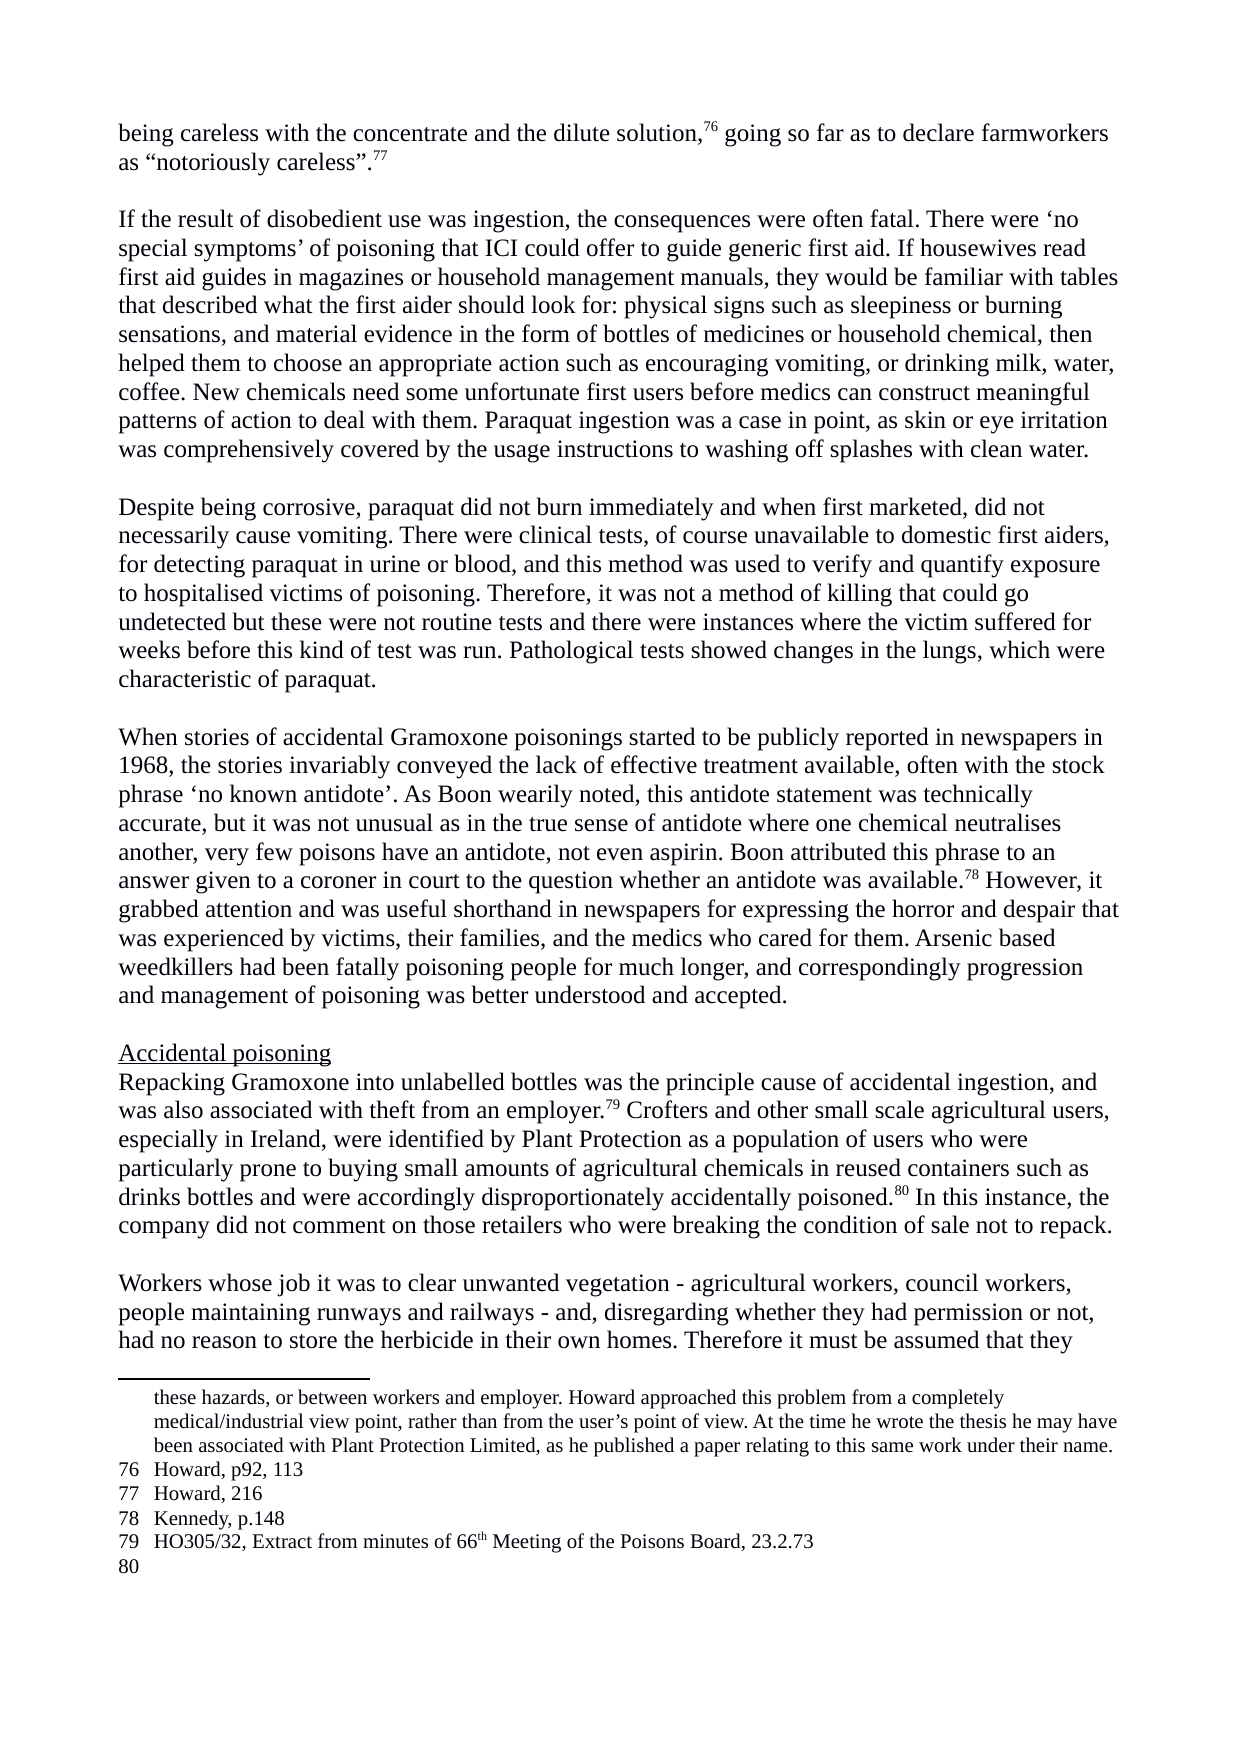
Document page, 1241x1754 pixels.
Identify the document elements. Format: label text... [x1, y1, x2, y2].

text Despite being corrosive, paraquat did not burn immediately and when first marketed, did not necessarily cause vomiting. There were clinical tests, of course unavailable to domestic first aiders, for detecting paraquat in urine or blood, and this method was used to verify and quantify exposure to hospitalised victims of poisoning. Therefore, it was not a method of killing that could go undetected but these were not routine tests and there were instances where the victim suffered for weeks before this kind of test was run. Pathological tests showed changes in the lungs, which were characteristic of paraquat. [118, 492, 1122, 693]
text Workers whose job it was to clear unwanted vegetation - agricultural workers, council workers, people maintaining runways and railways - and, disregarding whether they had permission or not, had no reason to store the herbicide in their own homes. Therefore it must be assumed that they [118, 1268, 1122, 1354]
text Kennedy, p.148 [118, 1505, 1122, 1529]
text When stories of accidental Gramoxone poisonings started to be publicly reported in newspapers in 1968, the stories invariably conveyed the lack of effective treatment available, often with the stock phrase ‘no known antidote’. As Boon wearily noted, this antidote statement was technically accurate, but it was not unusual as in the true sense of antidote where one chemical neutralises another, very few poisons have an antidote, not even aspirin. Boon attributed this phrase to an answer given to a coroner in court to the question whether an antidote was available. However, it grabbed attention and was useful shorthand in newspapers for expressing the horror and despair that was experienced by victims, their families, and the medics who cared for them. Arsenic based weedkillers had been fatally poisoning people for much longer, and correspondingly progression and management of poisoning was better understood and accepted. [118, 722, 1122, 1009]
text Accidental poisoning [118, 1038, 1122, 1067]
text HO305/32, Extract from minutes of 66th Meeting of the Poisons Board, 23.2.73 [118, 1529, 1122, 1553]
text Repacking Gramoxone into unlabelled bottles was the principle cause of accidental ingestion, and was also associated with theft from an employer. Crofters and other small scale agricultural users, especially in Ireland, were identified by Plant Protection as a population of users who were particularly prone to buying small amounts of agricultural chemicals in reused containers such as drinks bottles and were accordingly disproportionately accidentally poisoned. In this instance, the company did not comment on those retailers who were breaking the condition of sale not to repack. [118, 1067, 1122, 1239]
text being careless with the concentrate and the dilute solution, going so far as to declare farmworkers as “notoriously careless”. [118, 118, 1122, 176]
text If the result of disobedient use was ingestion, the consequences were often fatal. There were ‘no special symptoms’ of poisoning that ICI could offer to guide generic first aid. If housewives read first aid guides in magazines or household management manuals, they would be familiar with tables that described what the first aider should look for: physical signs such as sleepiness or burning sensations, and material evidence in the form of bottles of medicines or household chemical, then helped them to choose an appropriate action such as encouraging vomiting, or drinking milk, water, coffee. New chemicals need some unfortunate first users before medics can construct meaningful patterns of action to deal with them. Paraquat ingestion was a case in point, as skin or eye irritation was comprehensively covered by the usage instructions to washing off splashes with clean water. [118, 204, 1122, 463]
text Howard, p92, 113 [118, 1457, 1122, 1481]
text Howard, 216 [118, 1481, 1122, 1505]
text these hazards, or between workers and employer. Howard approached this problem from a completely medical/industrial view point, rather than from the user’s point of view. At the time he wrote the thesis he may have been associated with Plant Protection Limited, as he published a paper relating to this same work under their name. [118, 1385, 1122, 1457]
